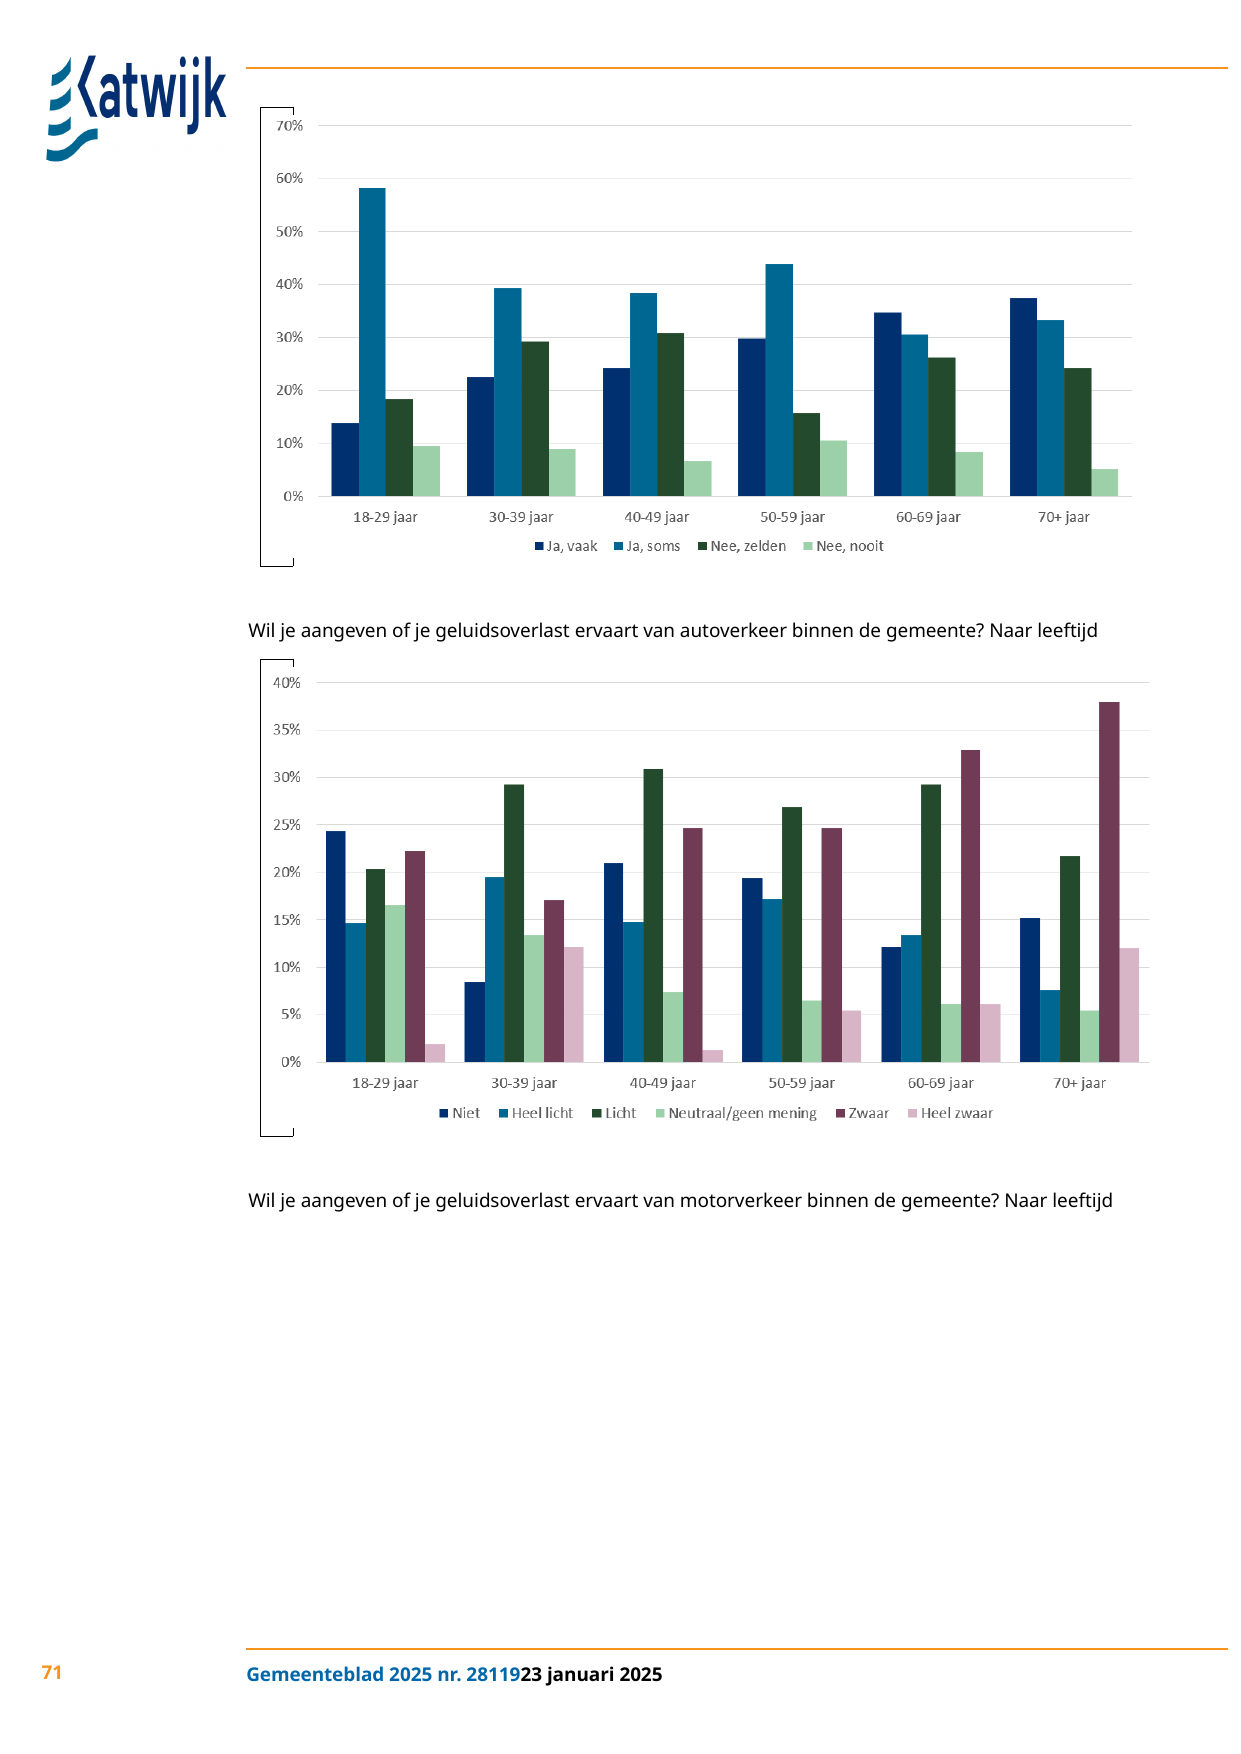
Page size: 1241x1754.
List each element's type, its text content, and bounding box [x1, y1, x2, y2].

text Wil je aangeven of je geluidsoverlast ervaart van motorverkeer binnen de gemeente? Naar leeftijd [248, 1187, 1152, 1213]
picture [268, 667, 1155, 1128]
picture [268, 115, 1155, 558]
text Wil je aangeven of je geluidsoverlast ervaart van autoverkeer binnen de gemeente? Naar leeftijd [248, 617, 1152, 643]
picture [41, 47, 231, 172]
